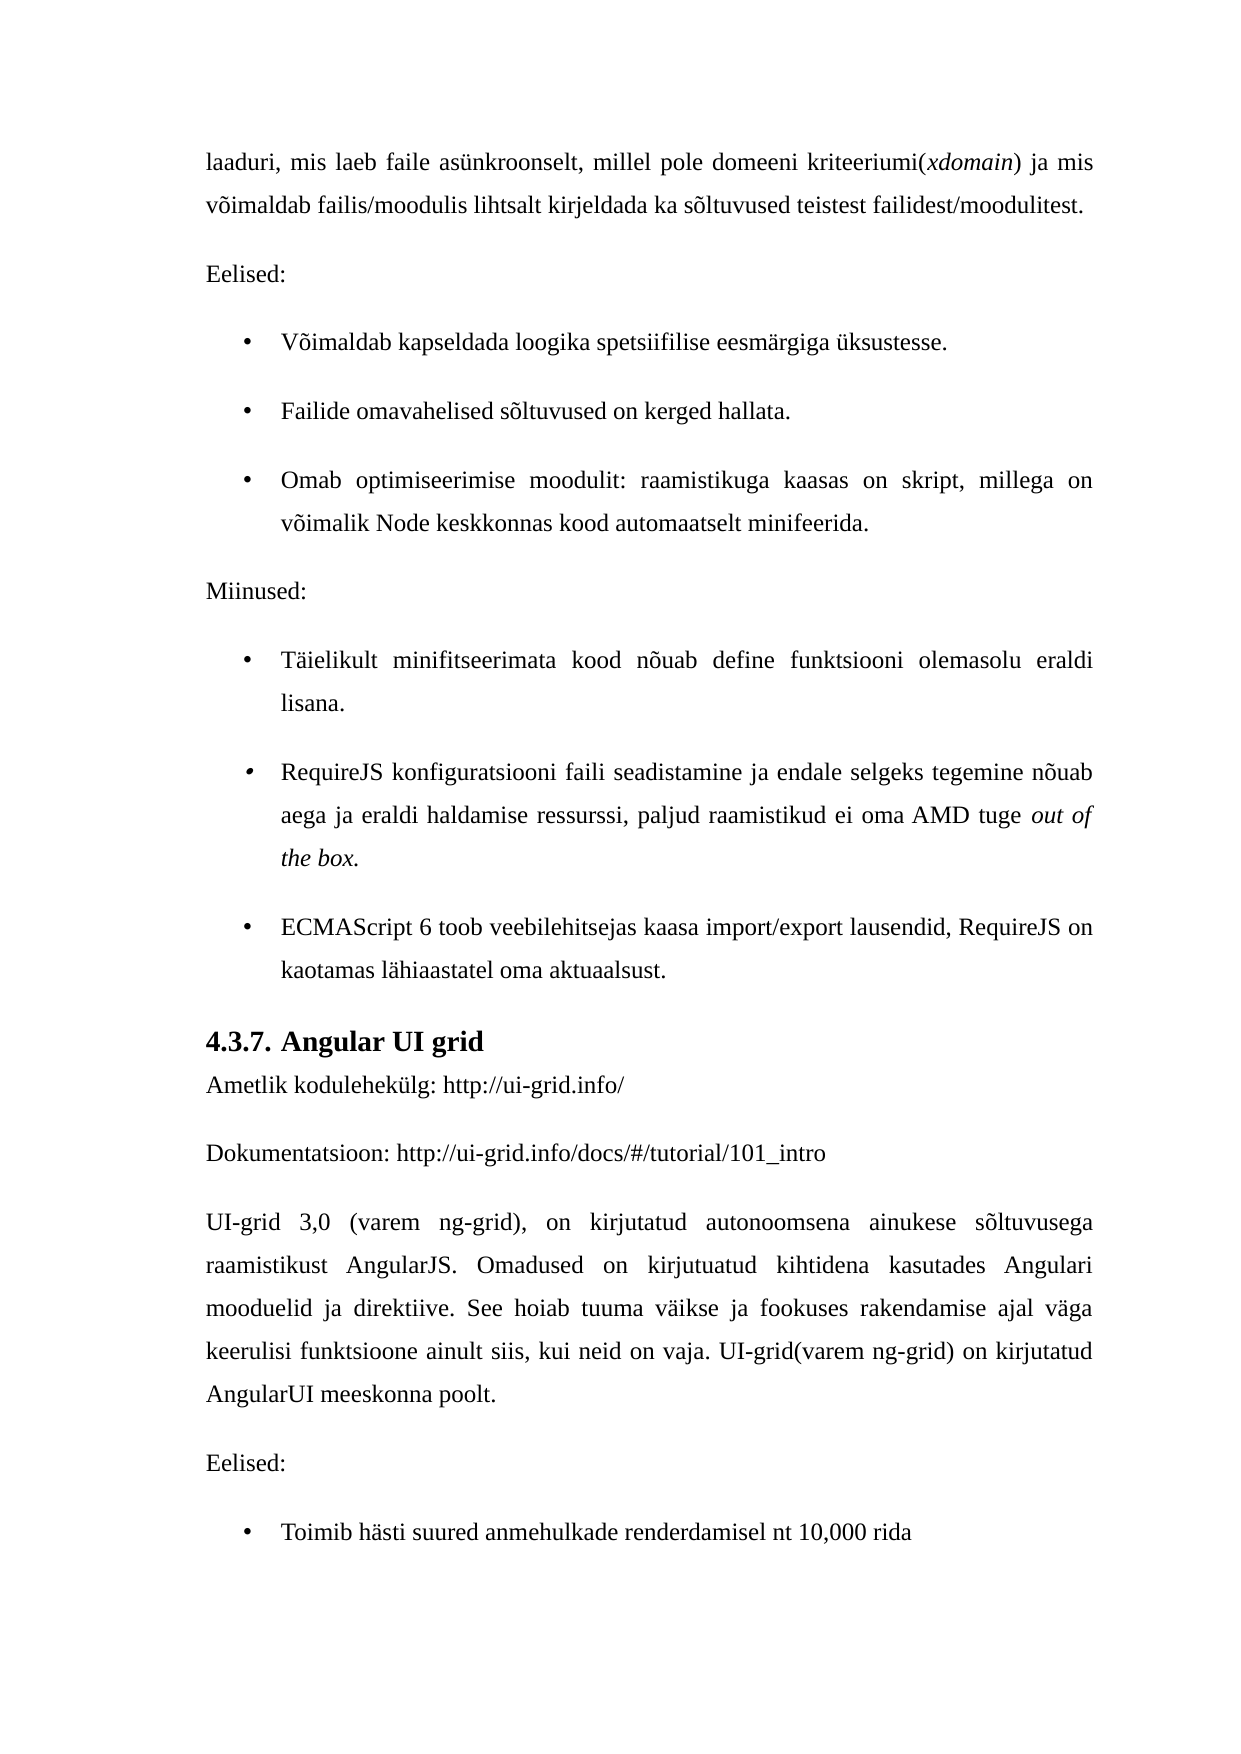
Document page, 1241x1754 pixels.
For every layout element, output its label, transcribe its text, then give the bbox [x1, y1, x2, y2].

text Eelised: [206, 259, 1093, 287]
list ECMAScript 6 toob veebilehitsejas kaasa import/export lausendid, RequireJS on kaotamas lähiaastatel oma aktuaalsust. [243, 912, 1093, 984]
list Omab optimiseerimise moodulit: raamistikuga kaasas on skript, millega on võimalik Node keskkonnas kood automaatselt minifeerida. [243, 465, 1093, 537]
text Miinused: [206, 576, 1093, 605]
text laaduri, mis laeb faile asünkroonselt, millel pole domeeni kriteeriumi(xdomain) ja mis võimaldab failis/moodulis lihtsalt kirjeldada ka sõltuvused teistest failidest/moodulitest. [206, 147, 1093, 219]
text UI-grid 3,0 (varem ng-grid), on kirjutatud autonoomsena ainukese sõltuvusega raamistikust AngularJS. Omadused on kirjutuatud kihtidena kasutades Angulari mooduelid ja direktiive. See hoiab tuuma väikse ja fookuses rakendamise ajal väga keerulisi funktsioone ainult siis, kui neid on vaja. UI-grid(varem ng-grid) on kirjutatud AngularUI meeskonna poolt. [206, 1207, 1093, 1408]
list RequireJS konfiguratsiooni faili seadistamine ja endale selgeks tegemine nõuab aega ja eraldi haldamise ressurssi, paljud raamistikud ei oma AMD tuge out of the box. [243, 757, 1093, 872]
subtitle Angular UI grid [206, 1023, 1093, 1057]
list Võimaldab kapseldada loogika spetsiifilise eesmärgiga üksustesse. [243, 327, 1093, 356]
text Ametlik kodulehekülg: http://ui-grid.info/ [206, 1070, 1093, 1098]
list Failide omavahelised sõltuvused on kerged hallata. [243, 396, 1093, 425]
list Täielikult minifitseerimata kood nõuab define funktsiooni olemasolu eraldi lisana. [243, 645, 1093, 717]
text Dokumentatsioon: http://ui-grid.info/docs/#/tutorial/101_intro [206, 1138, 1093, 1167]
text Eelised: [206, 1448, 1093, 1477]
list Toimib hästi suured anmehulkade renderdamisel nt 10,000 rida [243, 1517, 1093, 1546]
